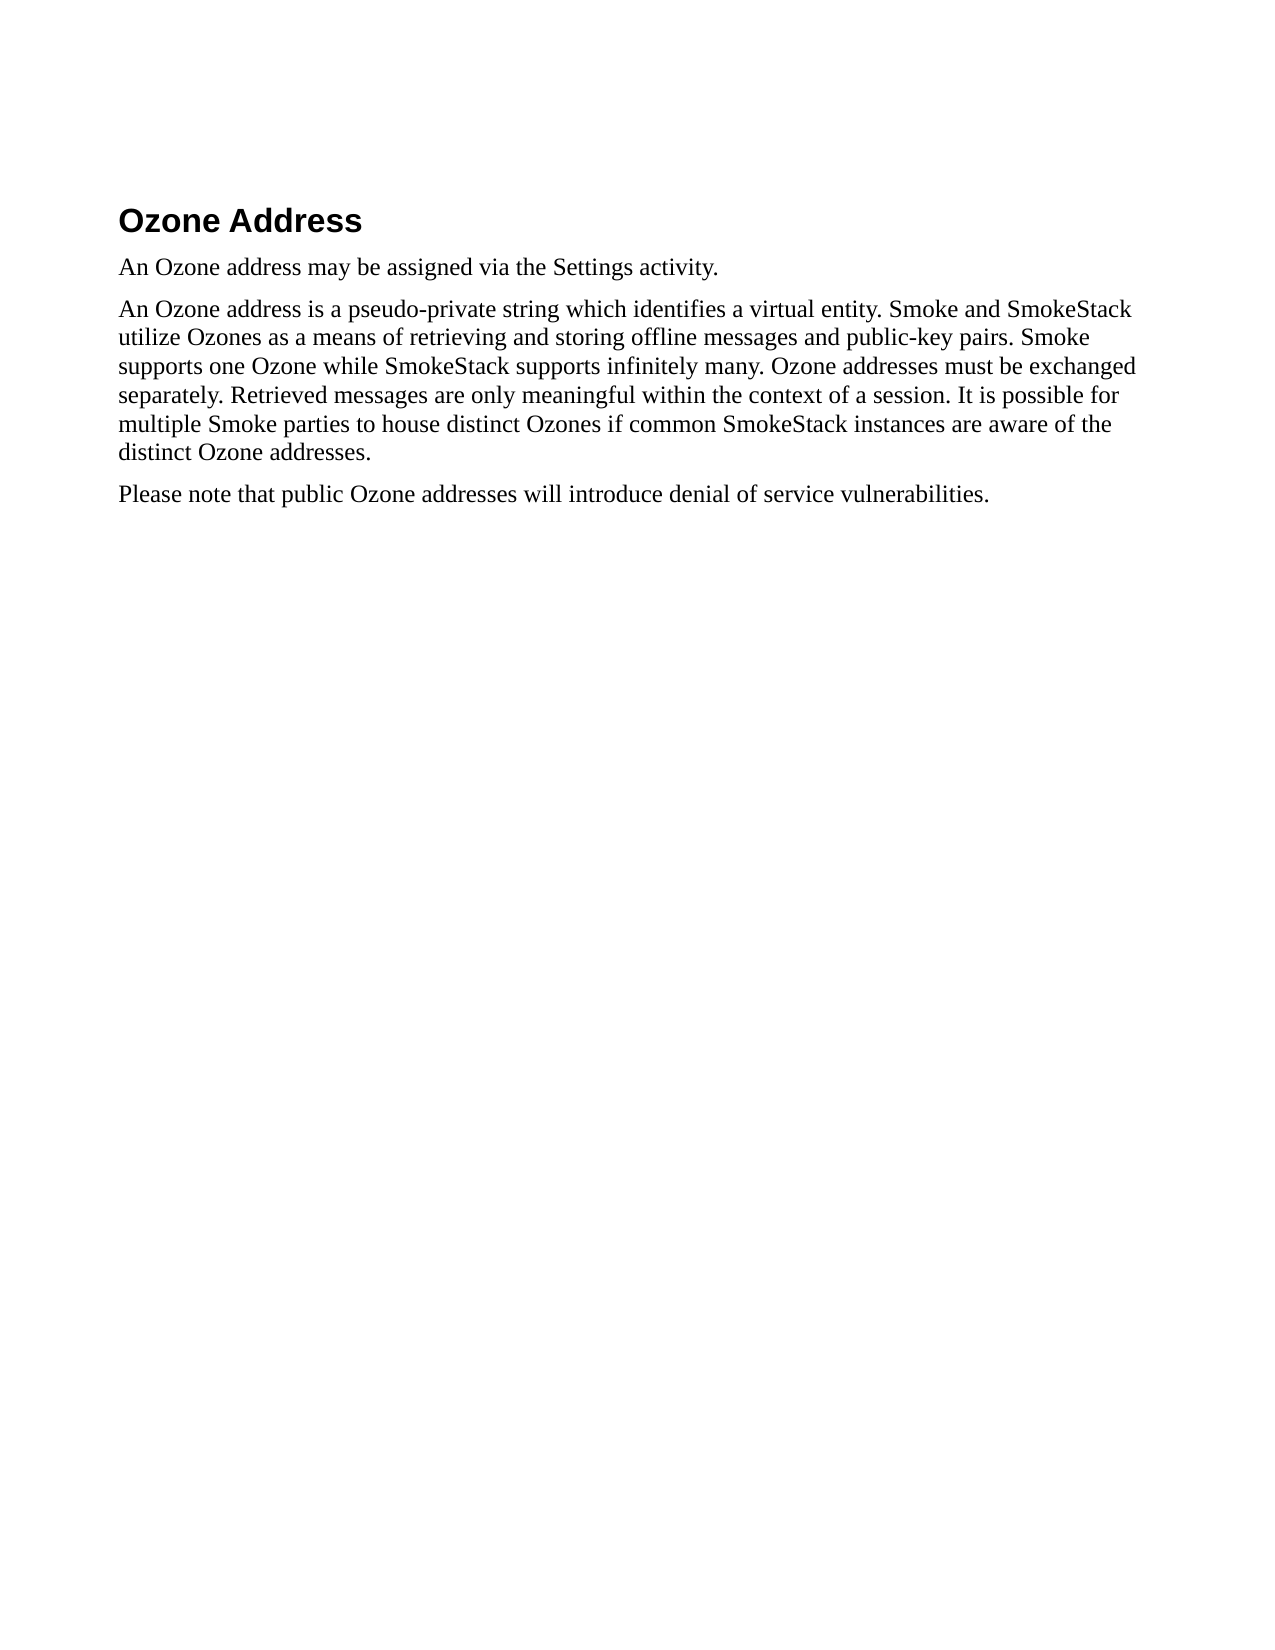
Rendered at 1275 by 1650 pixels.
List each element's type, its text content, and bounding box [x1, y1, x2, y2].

text An Ozone address may be assigned via the Settings activity. [118, 252, 1157, 281]
text An Ozone address is a pseudo-private string which identifies a virtual entity. Smoke and SmokeStack utilize Ozones as a means of retrieving and storing offline messages and public-key pairs. Smoke supports one Ozone while SmokeStack supports infinitely many. Ozone addresses must be exchanged separately. Retrieved messages are only meaningful within the context of a session. It is possible for multiple Smoke parties to house distinct Ozones if common SmokeStack instances are aware of the distinct Ozone addresses. [118, 294, 1157, 466]
subtitle Ozone Address [118, 201, 1157, 240]
text Please note that public Ozone addresses will introduce denial of service vulnerabilities. [118, 479, 1157, 507]
